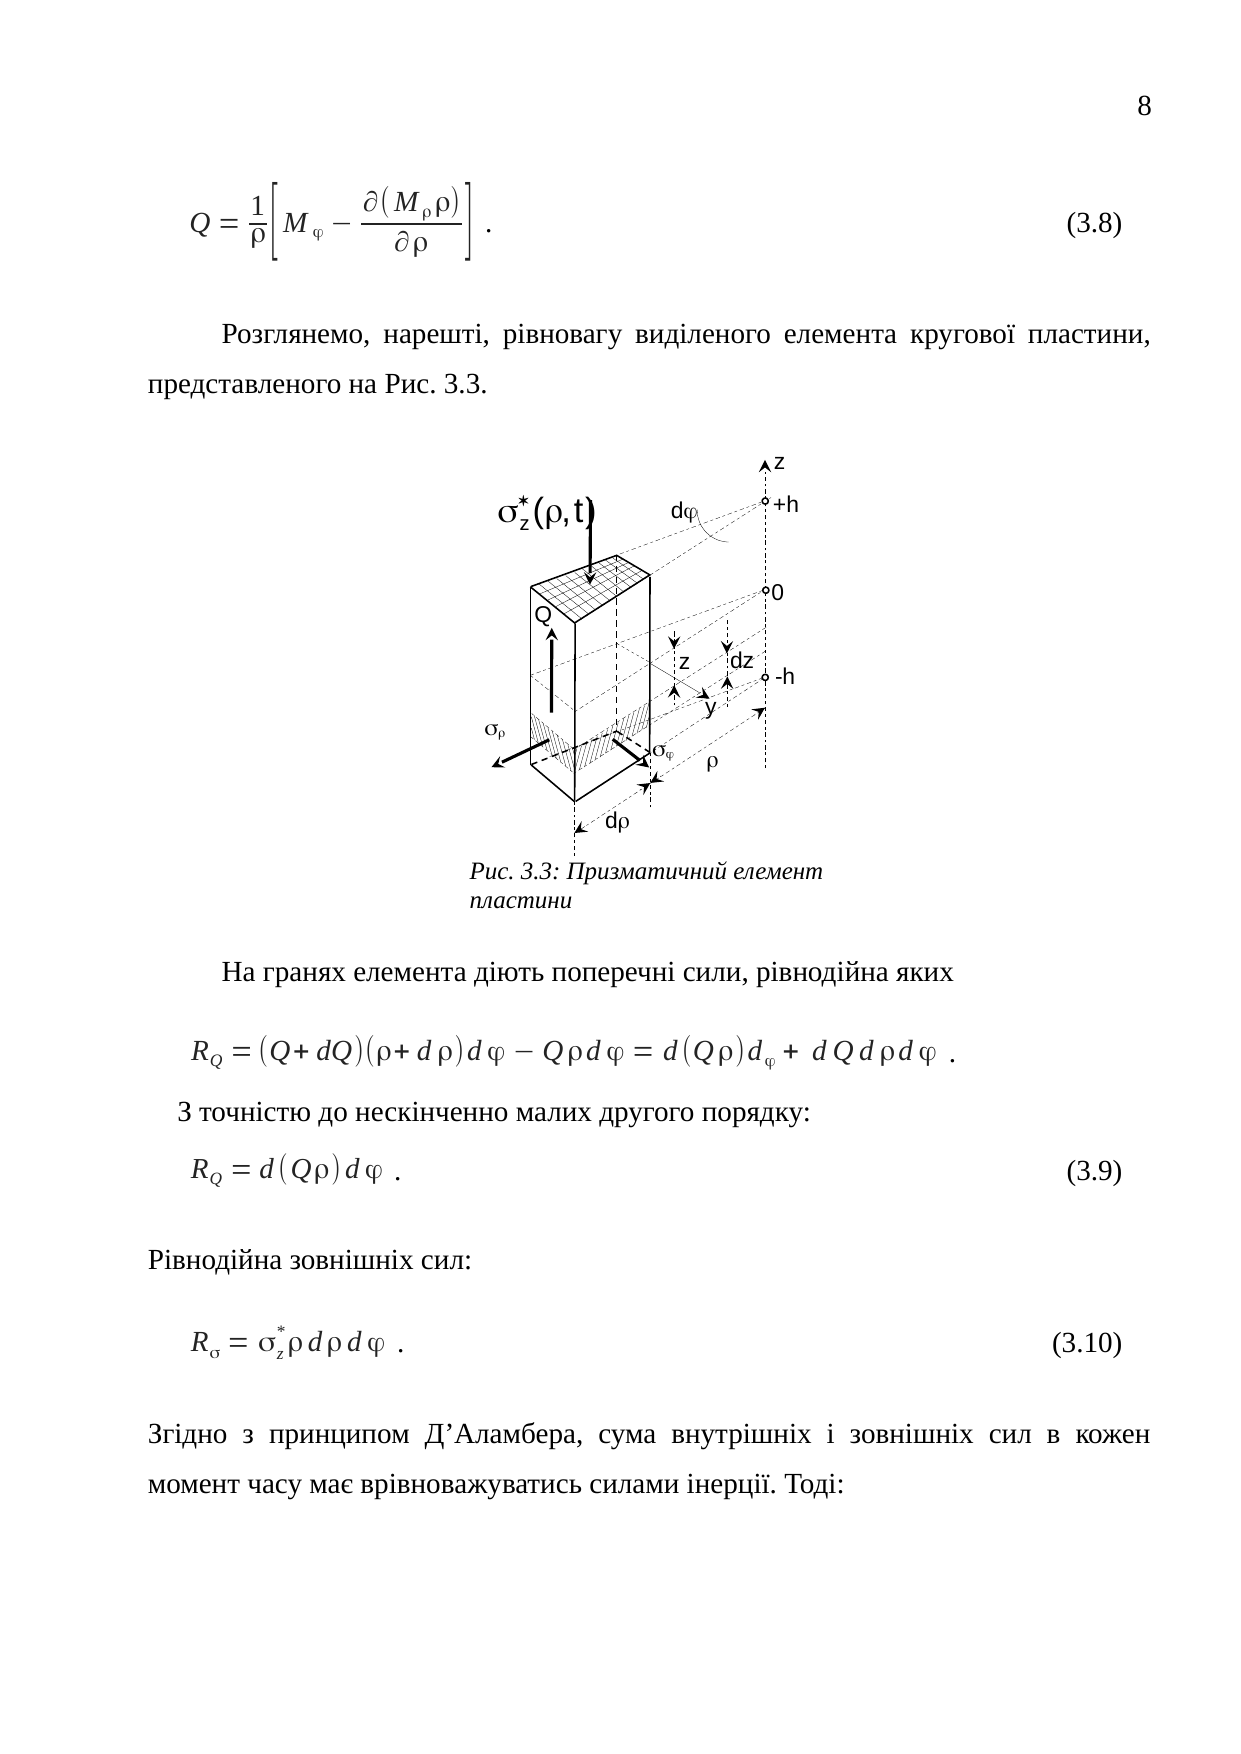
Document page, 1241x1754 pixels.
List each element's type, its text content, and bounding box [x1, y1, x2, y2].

text Розглянемо, нарешті, рівновагу виділеного елемента кругової пластини, представленого на Рис. 3.3. [148, 316, 1152, 400]
text . (3.8) [148, 153, 1152, 292]
text Рівнодійна зовнішніх сил: [148, 1242, 1152, 1276]
text На гранях елемента діють поперечні сили, рівнодійна яких [148, 417, 1152, 987]
text З точністю до нескінченно малих другого порядку: [148, 1065, 1152, 1122]
text Рис. 3.3: Призматичний елемент пластини [469, 453, 830, 913]
text . (3.10) [148, 1294, 1152, 1392]
text . [148, 1005, 1152, 1065]
text Згідно з принципом Д’Аламбера, сума внутрішніх і зовнішніх сил в кожен момент часу має врівноважуватись силами інерції. Тоді: [148, 1416, 1152, 1500]
text . (3.9) [148, 1122, 1152, 1218]
